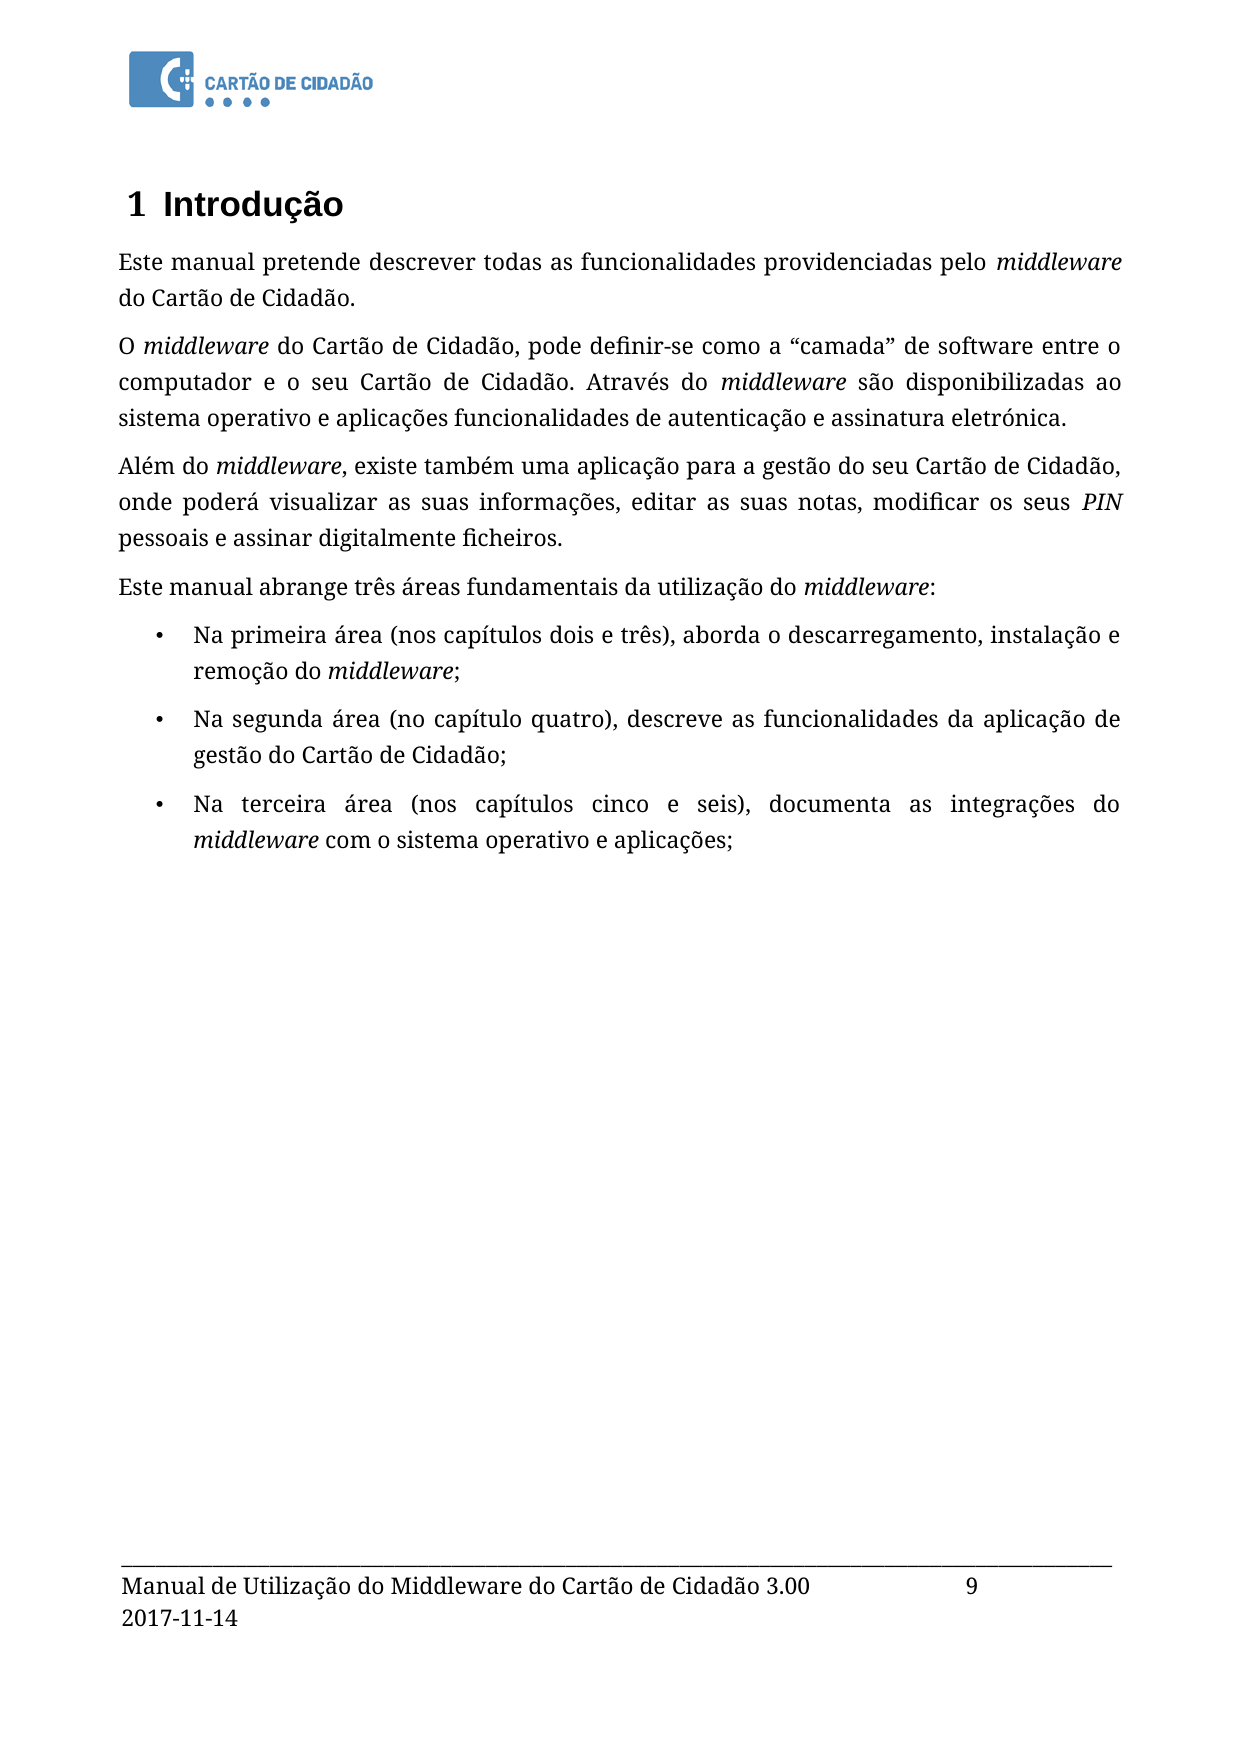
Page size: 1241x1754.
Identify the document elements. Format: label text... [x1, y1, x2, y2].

text Além do middleware, existe também uma aplicação para a gestão do seu Cartão de Cidadão, onde poderá visualizar as suas informações, editar as suas notas, modificar os seus PIN pessoais e assinar digitalmente ficheiros. [118, 450, 1122, 553]
list Na segunda área (no capítulo quatro), descreve as funcionalidades da aplicação de gestão do Cartão de Cidadão; [156, 703, 1122, 771]
text Este manual pretende descrever todas as funcionalidades providenciadas pelo middleware do Cartão de Cidadão. [118, 246, 1122, 313]
list Na terceira área (nos capítulos cinco e seis), documenta as integrações do middleware com o sistema operativo e aplicações; [156, 788, 1122, 855]
subtitle Introdução [118, 179, 1122, 226]
text Este manual abrange três áreas fundamentais da utilização do middleware: [118, 571, 1122, 602]
picture [127, 45, 420, 115]
list Na primeira área (nos capítulos dois e três), aborda o descarregamento, instalação e remoção do middleware; [156, 619, 1122, 686]
text O middleware do Cartão de Cidadão, pode definir-se como a “camada” de software entre o computador e o seu Cartão de Cidadão. Através do middleware são disponibilizadas ao sistema operativo e aplicações funcionalidades de autenticação e assinatura eletrónica. [118, 330, 1122, 433]
